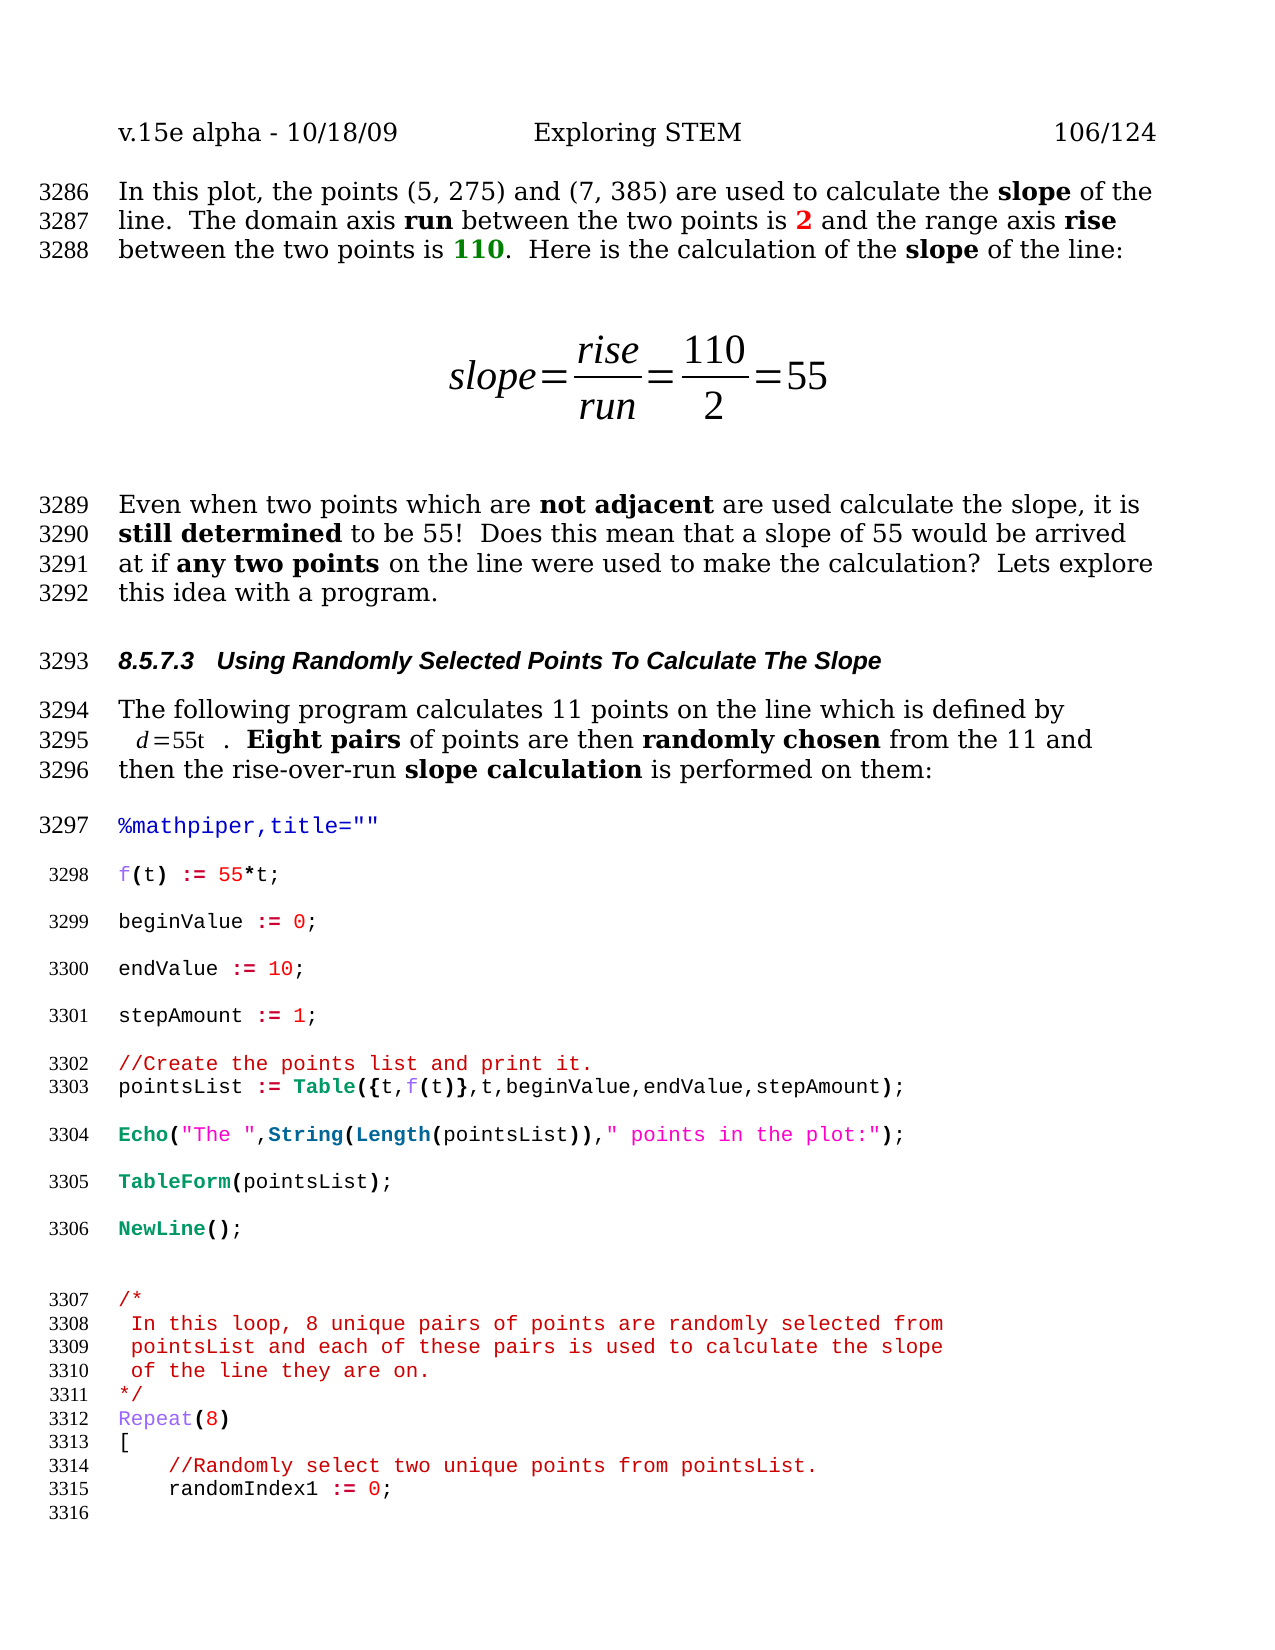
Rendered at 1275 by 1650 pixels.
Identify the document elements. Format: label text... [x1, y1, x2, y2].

text Repeat(8) [118, 1407, 1157, 1431]
text [ [118, 1431, 1157, 1455]
text The following program calculates 11 points on the line which is defined by. Eight pairs of points are then randomly chosen from the 11 and then the rise-over-run slope calculation is performed on them: [118, 696, 1157, 784]
text In this loop, 8 unique pairs of points are randomly selected from [118, 1313, 1157, 1337]
text endValue := 10; [118, 958, 1157, 982]
text TableForm(pointsList); [118, 1171, 1157, 1195]
text %mathpiper,title="" [118, 814, 1157, 840]
text /* [118, 1289, 1157, 1313]
text beginValue := 0; [118, 911, 1157, 934]
subtitle Using Randomly Selected Points To Calculate The Slope [118, 646, 1157, 675]
text f(t) := 55*t; [118, 864, 1157, 887]
text NewLine(); [118, 1218, 1157, 1242]
text Echo("The ",String(Length(pointsList))," points in the plot:"); [118, 1124, 1157, 1147]
text Even when two points which are not adjacent are used calculate the slope, it is still determined to be 55! Does this mean that a slope of 55 would be arrived at if any two points on the line were used to make the calculation? Lets explore this idea with a program. [118, 490, 1157, 607]
text pointsList and each of these pairs is used to calculate the slope [118, 1337, 1157, 1360]
text */ [118, 1384, 1157, 1407]
text of the line they are on. [118, 1360, 1157, 1384]
text stepAmount := 1; [118, 1006, 1157, 1029]
text In this plot, the points (5, 275) and (7, 385) are used to calculate the slope of the line. The domain axis run between the two points is 2 and the range axis rise between the two points is 110. Here is the calculation of the slope of the line: [118, 177, 1157, 265]
text pointsList := Table({t,f(t)},t,beginValue,endValue,stepAmount); [118, 1076, 1157, 1100]
text //Randomly select two unique points from pointsList. [118, 1455, 1157, 1478]
text //Create the points list and print it. [118, 1053, 1157, 1076]
text randomIndex1 := 0; [118, 1478, 1157, 1502]
